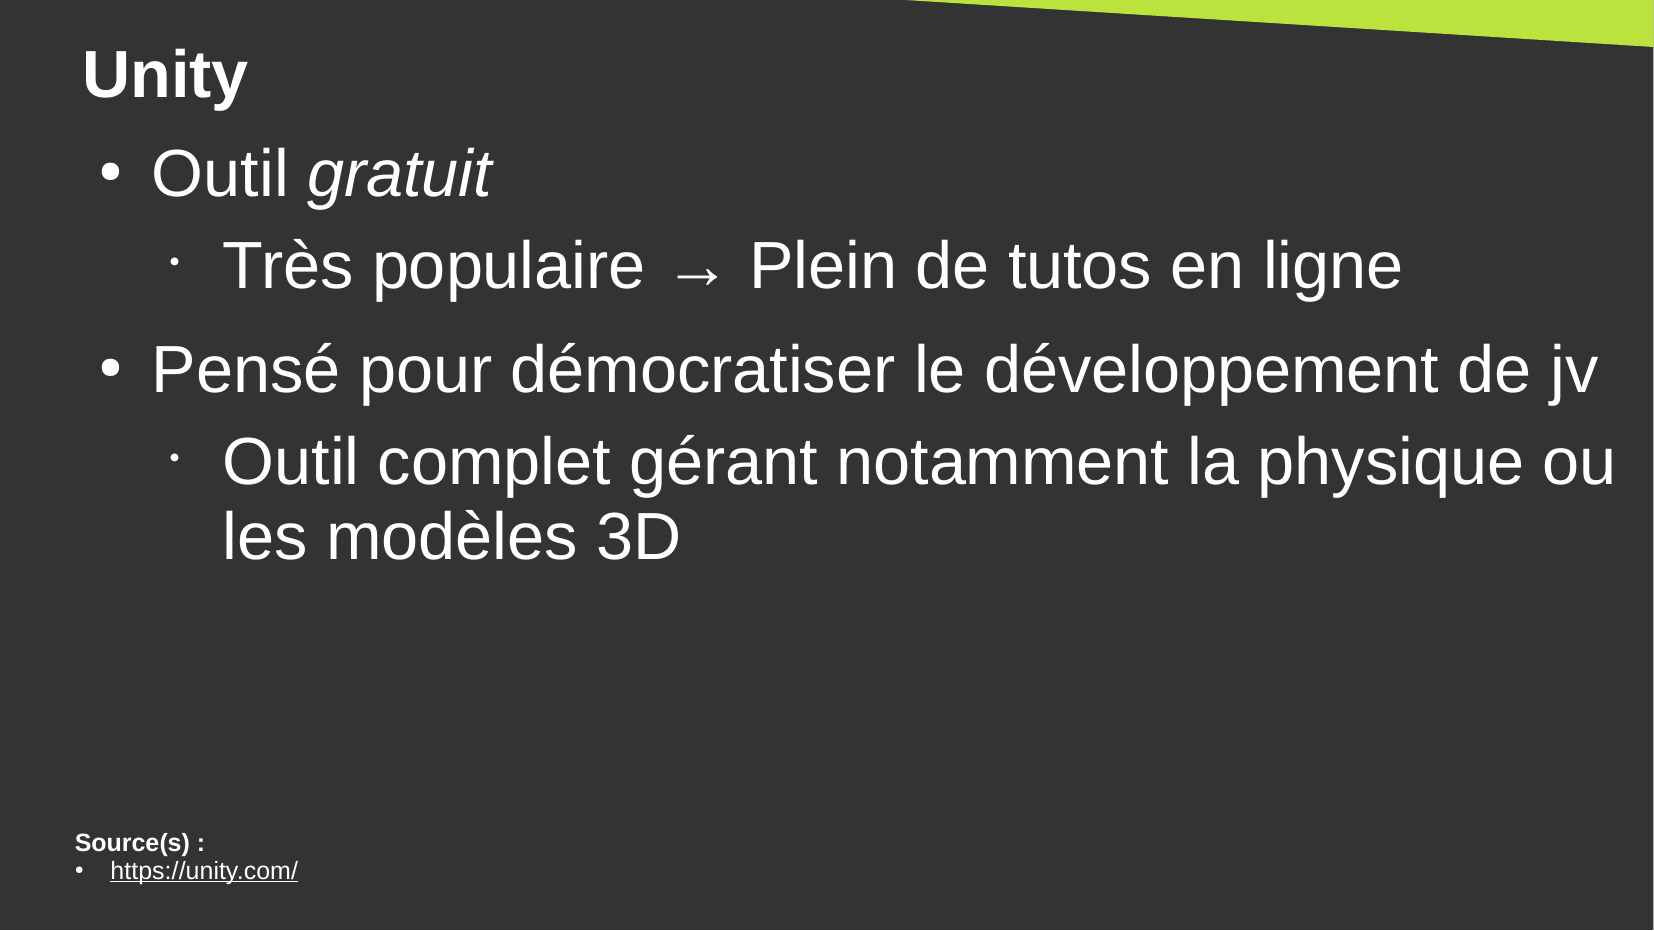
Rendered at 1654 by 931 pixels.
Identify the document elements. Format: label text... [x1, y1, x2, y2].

text_box Source(s) : https://unity.com/ [60, 821, 1546, 921]
text_box [905, 0, 1654, 48]
list Outil gratuit Très populaire → Plein de tutos en ligne Pensé pour démocratiser le développement de jv Outil complet gérant notamment la physique ou les modèles 3D [80, 135, 1620, 756]
title Unity [82, 37, 1571, 112]
